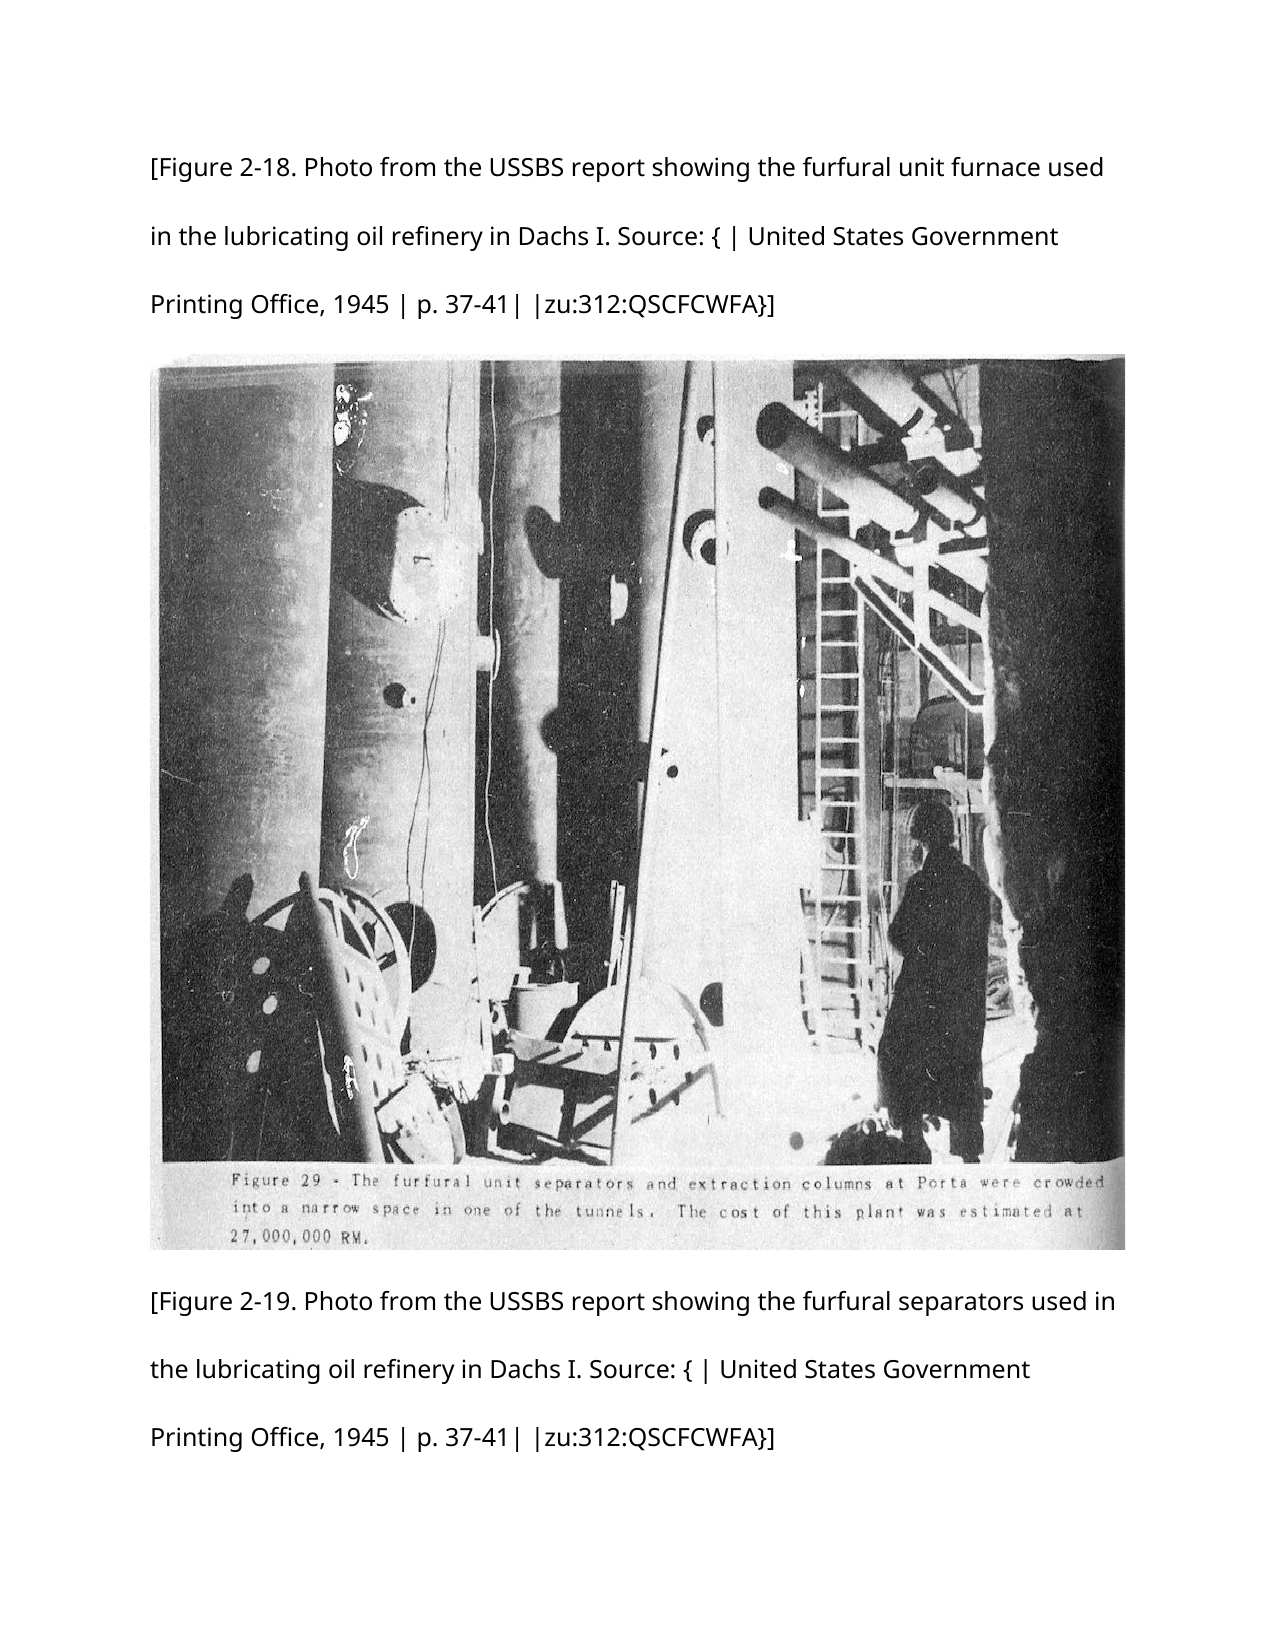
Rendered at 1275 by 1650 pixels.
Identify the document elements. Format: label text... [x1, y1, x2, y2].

picture [150, 354, 1125, 1250]
text [Figure 2-19. Photo from the USSBS report showing the furfural separators used in the lubricating oil refinery in Dachs I. Source: { | United States Government Printing Office, 1945 | p. 37-41| |zu:312:QSCFCWFA}] [150, 1284, 1125, 1454]
text [Figure 2-18. Photo from the USSBS report showing the furfural unit furnace used in the lubricating oil refinery in Dachs I. Source: { | United States Government Printing Office, 1945 | p. 37-41| |zu:312:QSCFCWFA}] [150, 150, 1125, 320]
